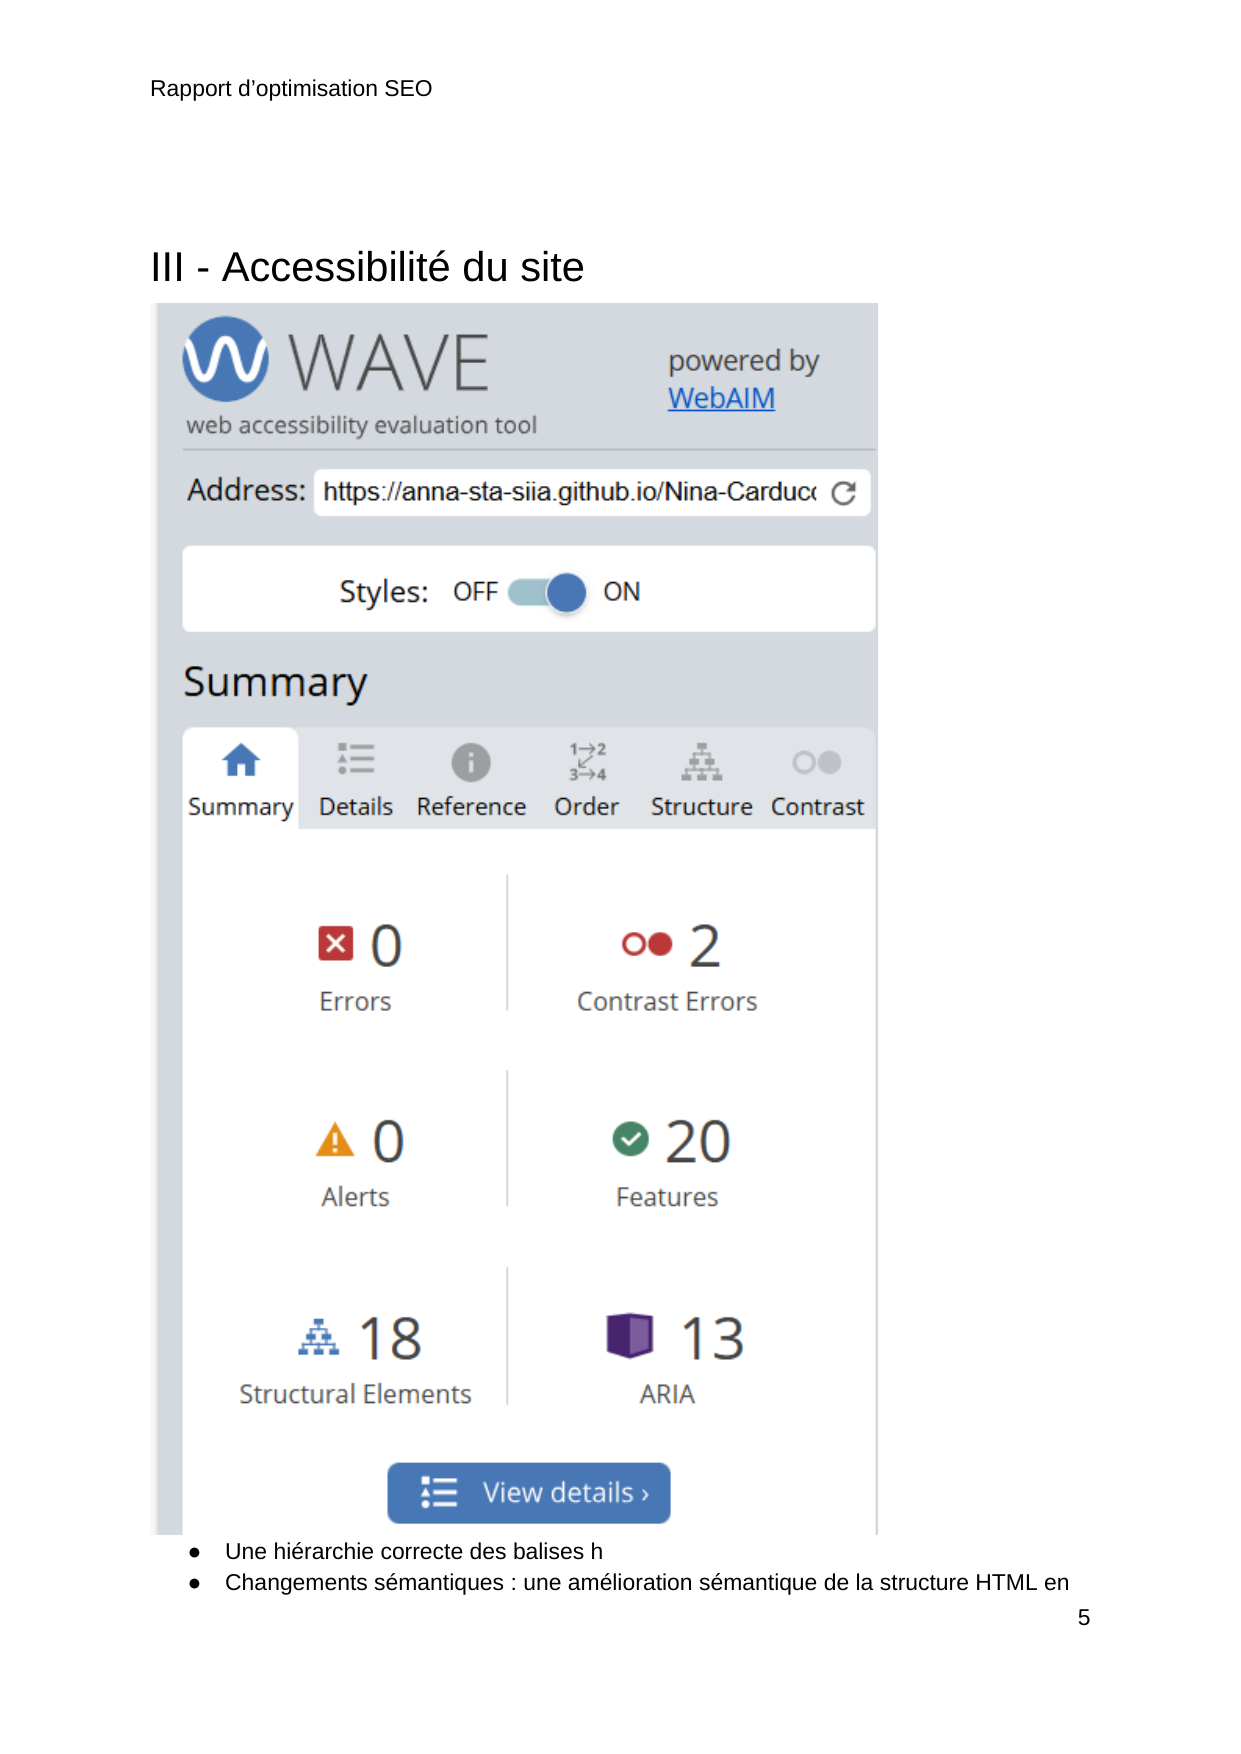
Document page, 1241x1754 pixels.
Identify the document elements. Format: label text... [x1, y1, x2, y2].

list Changements sémantiques : une amélioration sémantique de la structure HTML en [187, 1568, 1090, 1595]
list Une hiérarchie correcte des balises h [187, 1538, 1090, 1565]
subtitle III - Accessibilité du site [150, 243, 1090, 291]
